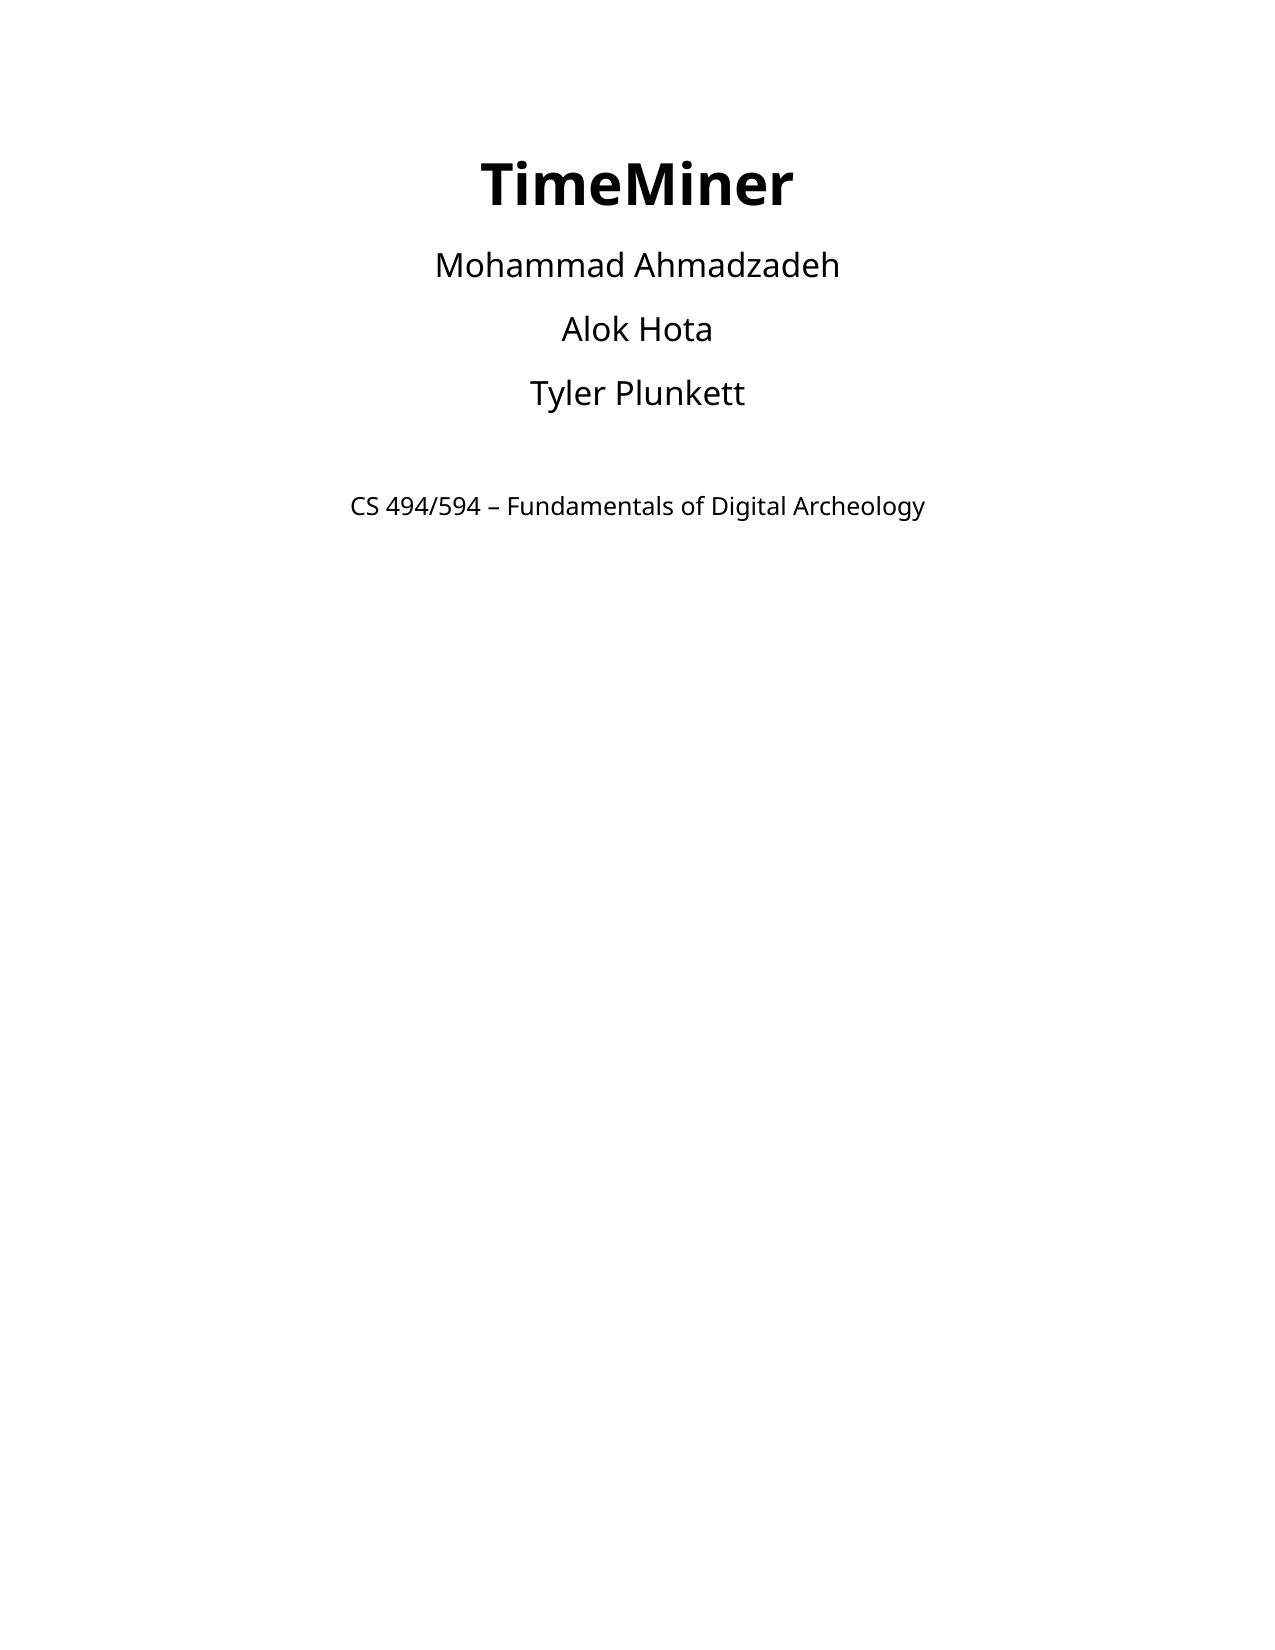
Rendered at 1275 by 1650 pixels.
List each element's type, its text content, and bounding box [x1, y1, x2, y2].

subtitle Mohammad Ahmadzadeh [118, 241, 1157, 287]
subtitle Tyler Plunkett [118, 370, 1157, 415]
title TimeMiner [118, 143, 1157, 223]
subtitle Alok Hota [118, 306, 1157, 351]
text CS 494/594 – Fundamentals of Digital Archeology [118, 488, 1157, 522]
